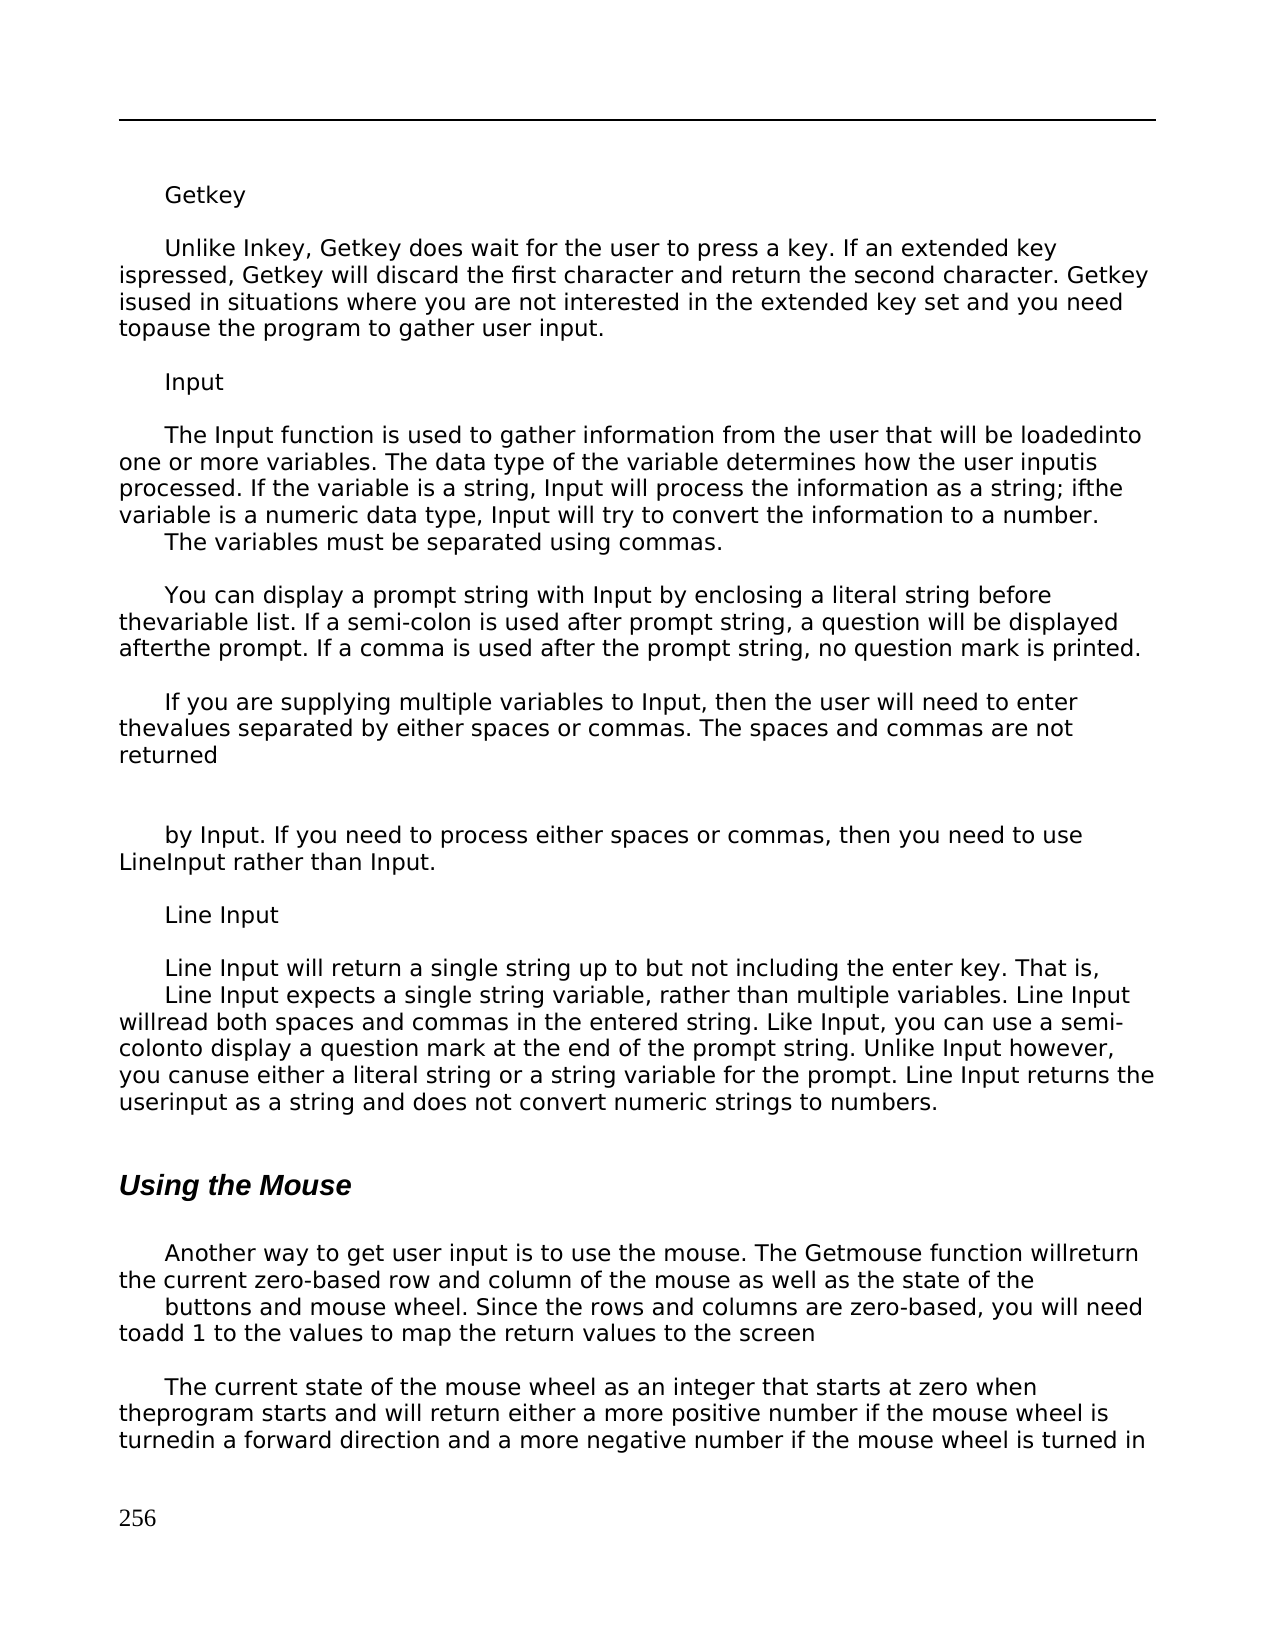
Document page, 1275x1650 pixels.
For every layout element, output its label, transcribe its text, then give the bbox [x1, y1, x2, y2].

text buttons and mouse wheel. Since the rows and columns are zero-based, you will need toadd 1 to the values to map the return values to the screen [118, 1294, 1156, 1347]
text Line Input will return a single string up to but not including the enter key. That is, [118, 956, 1156, 982]
text The variables must be separated using commas. [118, 529, 1156, 556]
text Line Input [118, 902, 1156, 929]
text Another way to get user input is to use the mouse. The Getmouse function willreturn the current zero-based row and column of the mouse as well as the state of the [118, 1241, 1156, 1294]
text You can display a prompt string with Input by enclosing a literal string before thevariable list. If a semi-colon is used after prompt string, a question will be displayed afterthe prompt. If a comma is used after the prompt string, no question mark is printed. [118, 582, 1156, 662]
text Unlike Inkey, Getkey does wait for the user to press a key. If an extended key ispressed, Getkey will discard the first character and return the second character. Getkey isused in situations where you are not interested in the extended key set and you need topause the program to gather user input. [118, 236, 1156, 342]
text The current state of the mouse wheel as an integer that starts at zero when theprogram starts and will return either a more positive number if the mouse wheel is turnedin a forward direction and a more negative number if the mouse wheel is turned in [118, 1374, 1156, 1454]
text The Input function is used to gather information from the user that will be loadedinto one or more variables. The data type of the variable determines how the user inputis processed. If the variable is a string, Input will process the information as a string; ifthe variable is a numeric data type, Input will try to convert the information to a number. [118, 422, 1156, 529]
text If you are supplying multiple variables to Input, then the user will need to enter thevalues separated by either spaces or commas. The spaces and commas are not returned [118, 689, 1156, 769]
subtitle Using the Mouse [118, 1168, 1156, 1201]
text Input [118, 369, 1156, 396]
text Getkey [118, 182, 1156, 209]
text by Input. If you need to process either spaces or commas, then you need to use LineInput rather than Input. [118, 822, 1156, 876]
text Line Input expects a single string variable, rather than multiple variables. Line Input willread both spaces and commas in the entered string. Like Input, you can use a semi-colonto display a question mark at the end of the prompt string. Unlike Input however, you canuse either a literal string or a string variable for the prompt. Line Input returns the userinput as a string and does not convert numeric strings to numbers. [118, 982, 1156, 1116]
